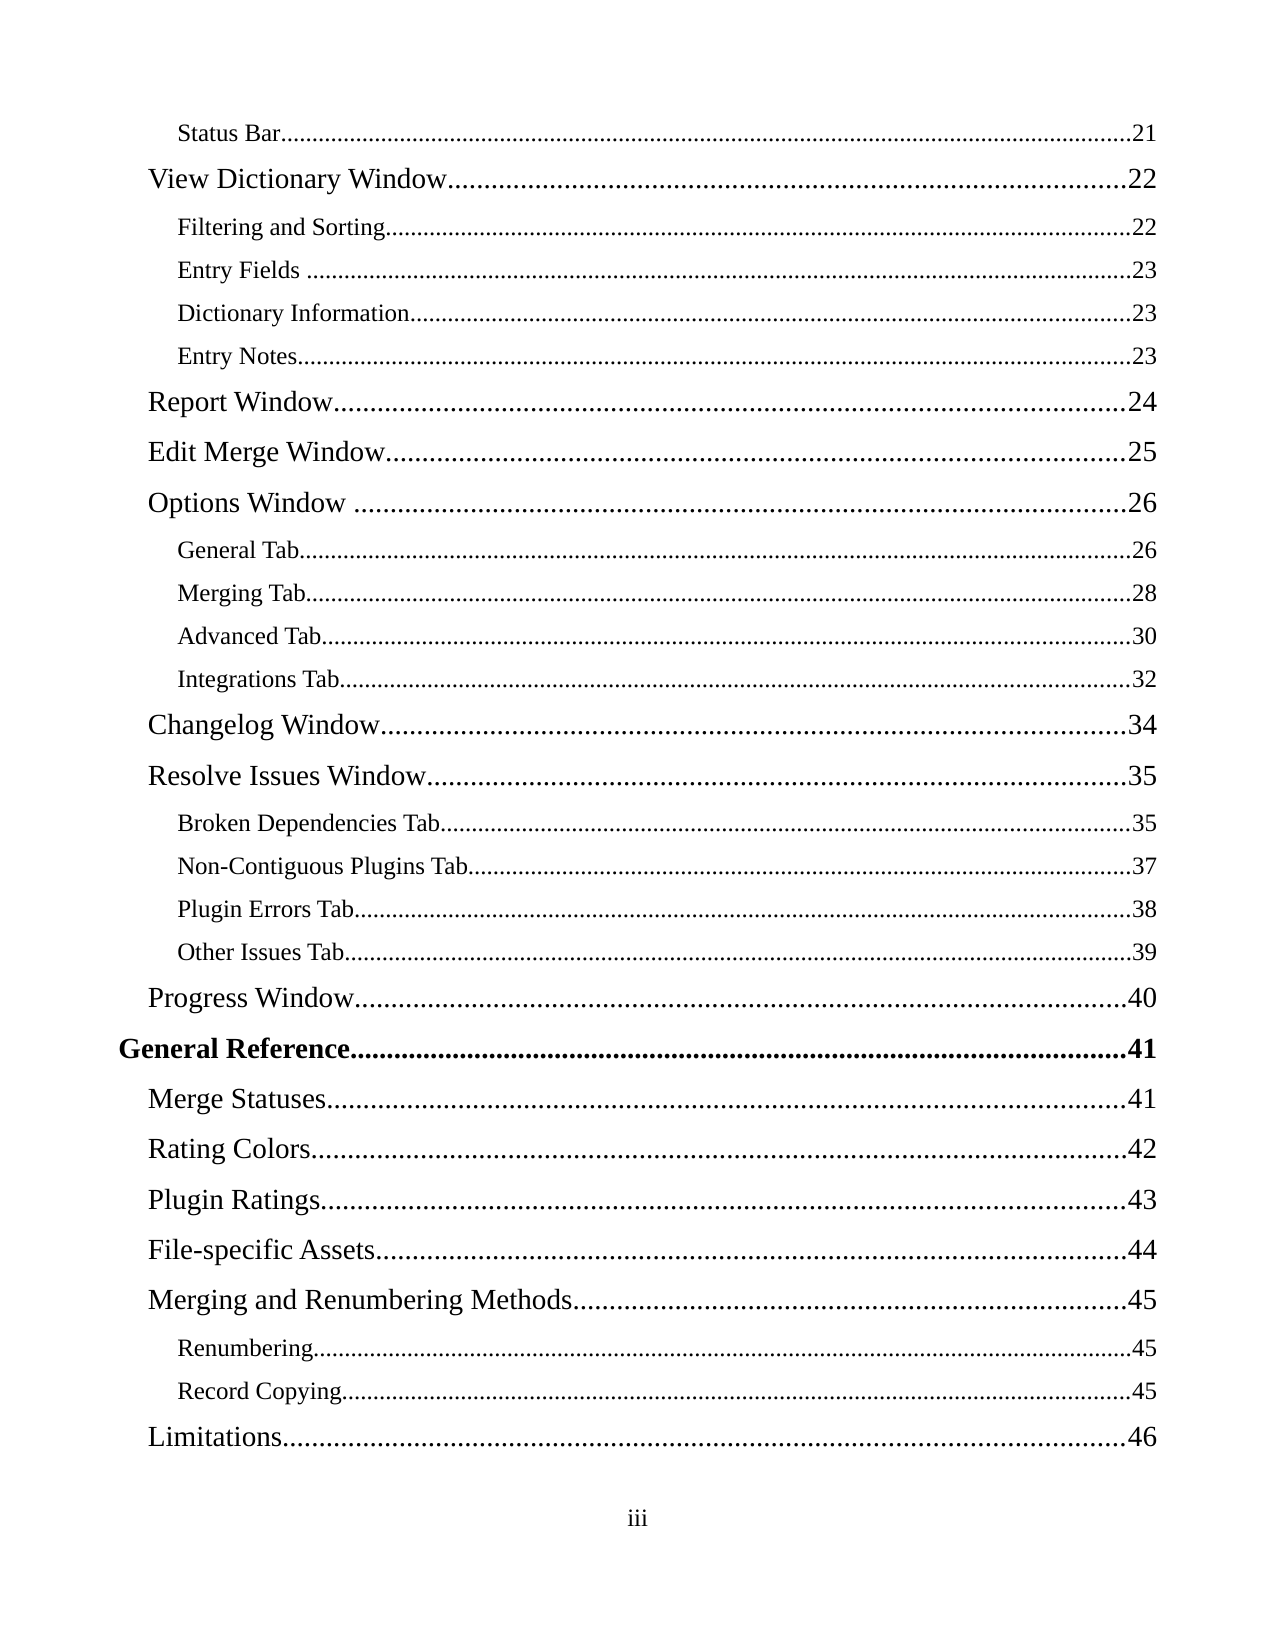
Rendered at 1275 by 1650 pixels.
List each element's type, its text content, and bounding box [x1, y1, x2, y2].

text Limitations 46 [148, 1419, 1157, 1453]
text Report Window 24 [148, 384, 1157, 418]
text Entry Notes 23 [177, 341, 1157, 370]
text Progress Window 40 [148, 981, 1157, 1014]
text Record Copying 45 [177, 1376, 1157, 1405]
text Status Bar 21 [177, 118, 1157, 147]
text Integrations Tab 32 [177, 664, 1157, 693]
text View Dictionary Window 22 [148, 161, 1157, 195]
text File-specific Assets 44 [148, 1232, 1157, 1266]
text Merging Tab 28 [177, 578, 1157, 607]
text Other Issues Tab 39 [177, 937, 1157, 966]
text Renumbering 45 [177, 1333, 1157, 1362]
text Options Window 26 [148, 485, 1157, 518]
text Rating Colors 42 [148, 1132, 1157, 1165]
text Changelog Window 34 [148, 707, 1157, 741]
text Non-Contiguous Plugins Tab 37 [177, 851, 1157, 880]
text General Tab 26 [177, 535, 1157, 564]
text Merging and Renumbering Methods 45 [148, 1282, 1157, 1316]
text Advanced Tab 30 [177, 621, 1157, 650]
text General Reference 41 [118, 1031, 1157, 1064]
text Plugin Ratings 43 [148, 1182, 1157, 1215]
text Broken Dependencies Tab 35 [177, 808, 1157, 837]
text Plugin Errors Tab 38 [177, 894, 1157, 923]
text Filtering and Sorting 22 [177, 212, 1157, 240]
text Edit Merge Window 25 [148, 434, 1157, 468]
text Entry Fields 23 [177, 255, 1157, 283]
text Merge Statuses 41 [148, 1081, 1157, 1115]
text Dictionary Information 23 [177, 298, 1157, 327]
text Resolve Issues Window 35 [148, 758, 1157, 791]
